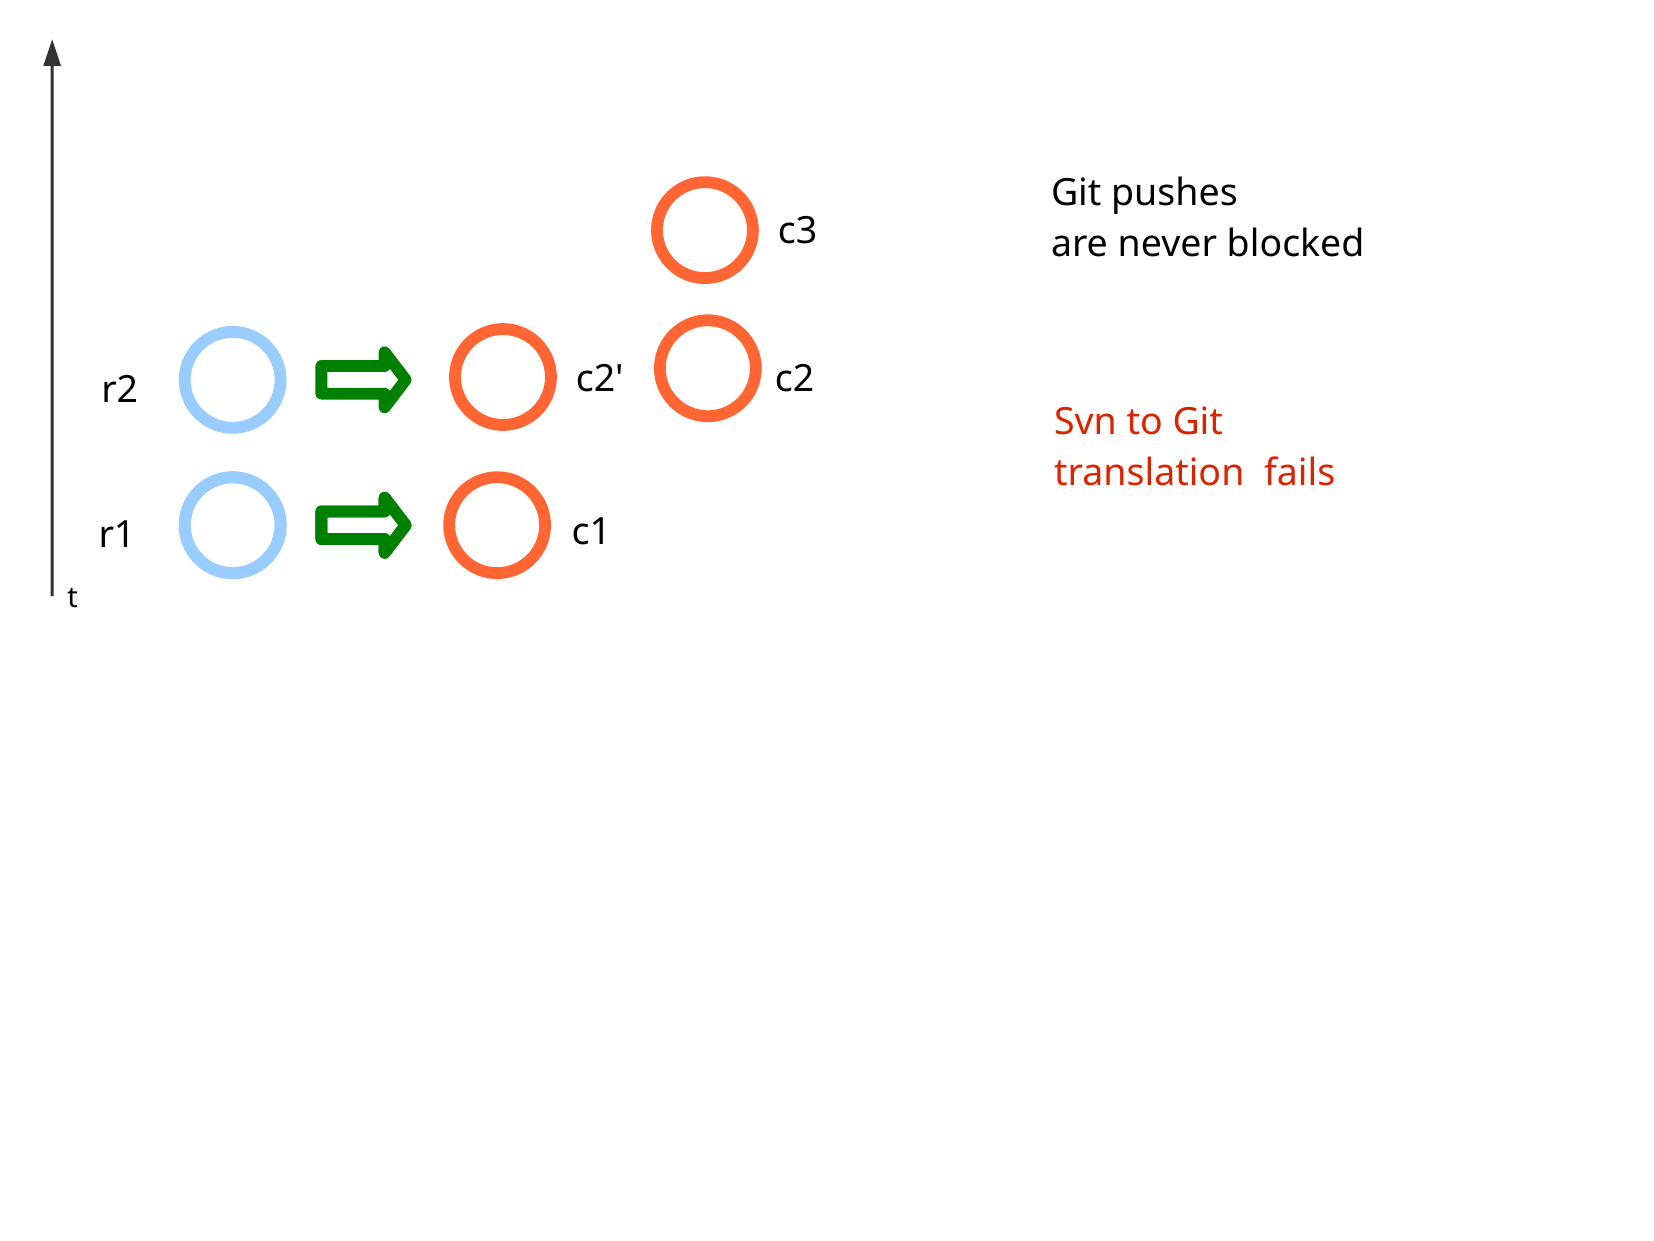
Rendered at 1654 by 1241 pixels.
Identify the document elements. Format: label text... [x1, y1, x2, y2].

text_box c2 [760, 344, 835, 406]
text_box r2 [86, 355, 155, 414]
text_box Git pushes are never blocked [1036, 158, 1390, 261]
text_box t [52, 568, 93, 618]
text_box r1 [83, 500, 153, 559]
text_box Svn to Git translation fails [1039, 386, 1358, 489]
text_box c1 [556, 496, 632, 556]
text_box c2' [561, 344, 645, 405]
text_box c3 [763, 196, 838, 255]
